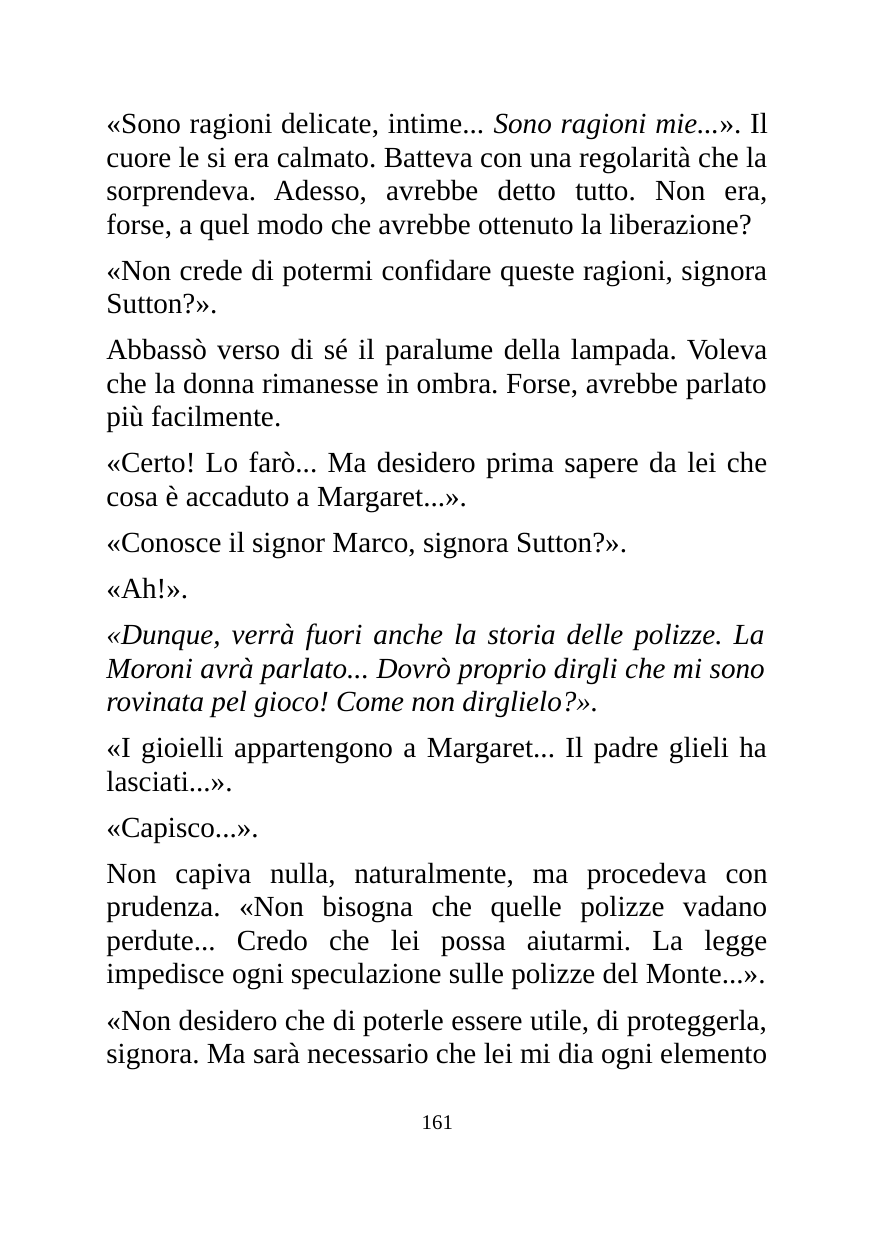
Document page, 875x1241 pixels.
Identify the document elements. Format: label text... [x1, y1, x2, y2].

text «Non crede di potermi confidare queste ragioni, signora Sutton?». [106, 253, 768, 320]
text «I gioielli appartengono a Margaret... Il padre glieli ha lasciati...». [106, 730, 768, 797]
text «Capisco...». [106, 810, 768, 843]
text «Sono ragioni delicate, intime... Sono ragioni mie...». Il cuore le si era calmato. Batteva con una regolarità che la sorprendeva. Adesso, avrebbe detto tutto. Non era, forse, a quel modo che avrebbe ottenuto la liberazione? [106, 106, 768, 240]
text «Non desidero che di poterle essere utile, di proteggerla, signora. Ma sarà necessario che lei mi dia ogni elemento [106, 1003, 768, 1070]
text «Certo! Lo farò... Ma desidero prima sapere da lei che cosa è accaduto a Margaret...». [106, 446, 768, 513]
text Non capiva nulla, naturalmente, ma procedeva con prudenza. «Non bisogna che quelle polizze vadano perdute... Credo che lei possa aiutarmi. La legge impedisce ogni speculazione sulle polizze del Monte...». [106, 856, 768, 990]
text «Ah!». [106, 571, 768, 605]
text «Dunque, verrà fuori anche la storia delle polizze. La Moroni avrà parlato... Dovrò proprio dirgli che mi sono rovinata pel gioco! Come non dirglielo?». [106, 617, 768, 718]
text «Conosce il signor Marco, signora Sutton?». [106, 525, 768, 559]
text Abbassò verso di sé il paralume della lampada. Voleva che la donna rimanesse in ombra. Forse, avrebbe parlato più facilmente. [106, 332, 768, 433]
